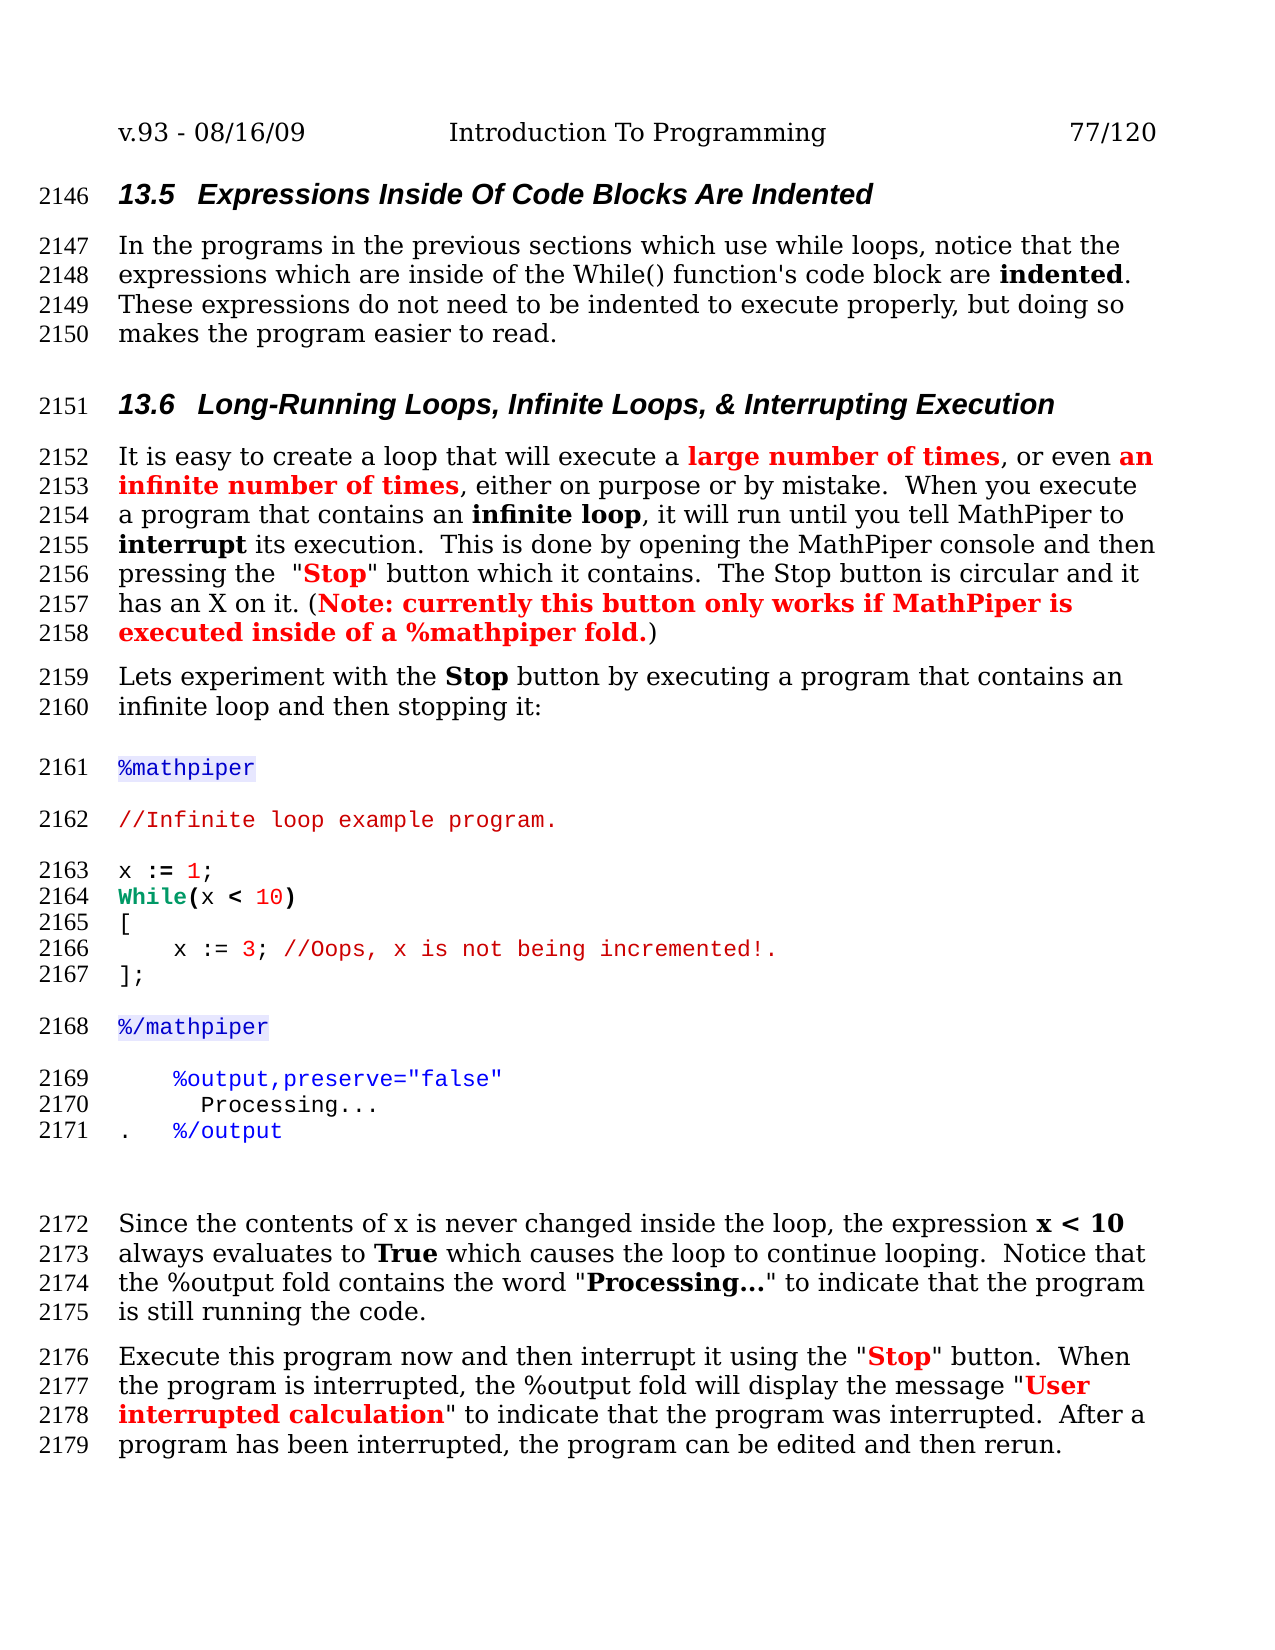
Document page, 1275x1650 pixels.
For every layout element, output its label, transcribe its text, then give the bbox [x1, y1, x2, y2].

text x := 1; [118, 860, 1157, 886]
text [ [118, 912, 1157, 938]
text x := 3; //Oops, x is not being incremented!. [118, 938, 1157, 963]
text In the programs in the previous sections which use while loops, notice that the expressions which are inside of the While() function's code block are indented. These expressions do not need to be indented to execute properly, but doing so makes the program easier to read. [118, 231, 1157, 348]
text Execute this program now and then interrupt it using the "Stop" button. When the program is interrupted, the %output fold will display the message "User interrupted calculation" to indicate that the program was interrupted. After a program has been interrupted, the program can be edited and then rerun. [118, 1342, 1157, 1459]
subtitle Long-Running Loops, Infinite Loops, & Interrupting Execution [118, 387, 1157, 421]
text //Infinite loop example program. [118, 808, 1157, 834]
text %output,preserve="false" [118, 1067, 1157, 1093]
text Since the contents of x is never changed inside the loop, the expression x < 10 always evaluates to True which causes the loop to continue looping. Notice that the %output fold contains the word "Processing..." to indicate that the program is still running the code. [118, 1209, 1157, 1327]
text ]; [118, 963, 1157, 989]
text %/mathpiper [118, 1015, 1157, 1041]
text Lets experiment with the Stop button by executing a program that contains an infinite loop and then stopping it: [118, 662, 1157, 721]
text . %/output [118, 1119, 1157, 1145]
text Processing... [118, 1093, 1157, 1119]
text While(x < 10) [118, 886, 1157, 912]
text It is easy to create a loop that will execute a large number of times, or even an infinite number of times, either on purpose or by mistake. When you execute a program that contains an infinite loop, it will run until you tell MathPiper to interrupt its execution. This is done by opening the MathPiper console and then pressing the "Stop" button which it contains. The Stop button is circular and it has an X on it. (Note: currently this button only works if MathPiper is executed inside of a %mathpiper fold.) [118, 442, 1157, 647]
text %mathpiper [118, 756, 1157, 782]
subtitle Expressions Inside Of Code Blocks Are Indented [118, 177, 1157, 210]
